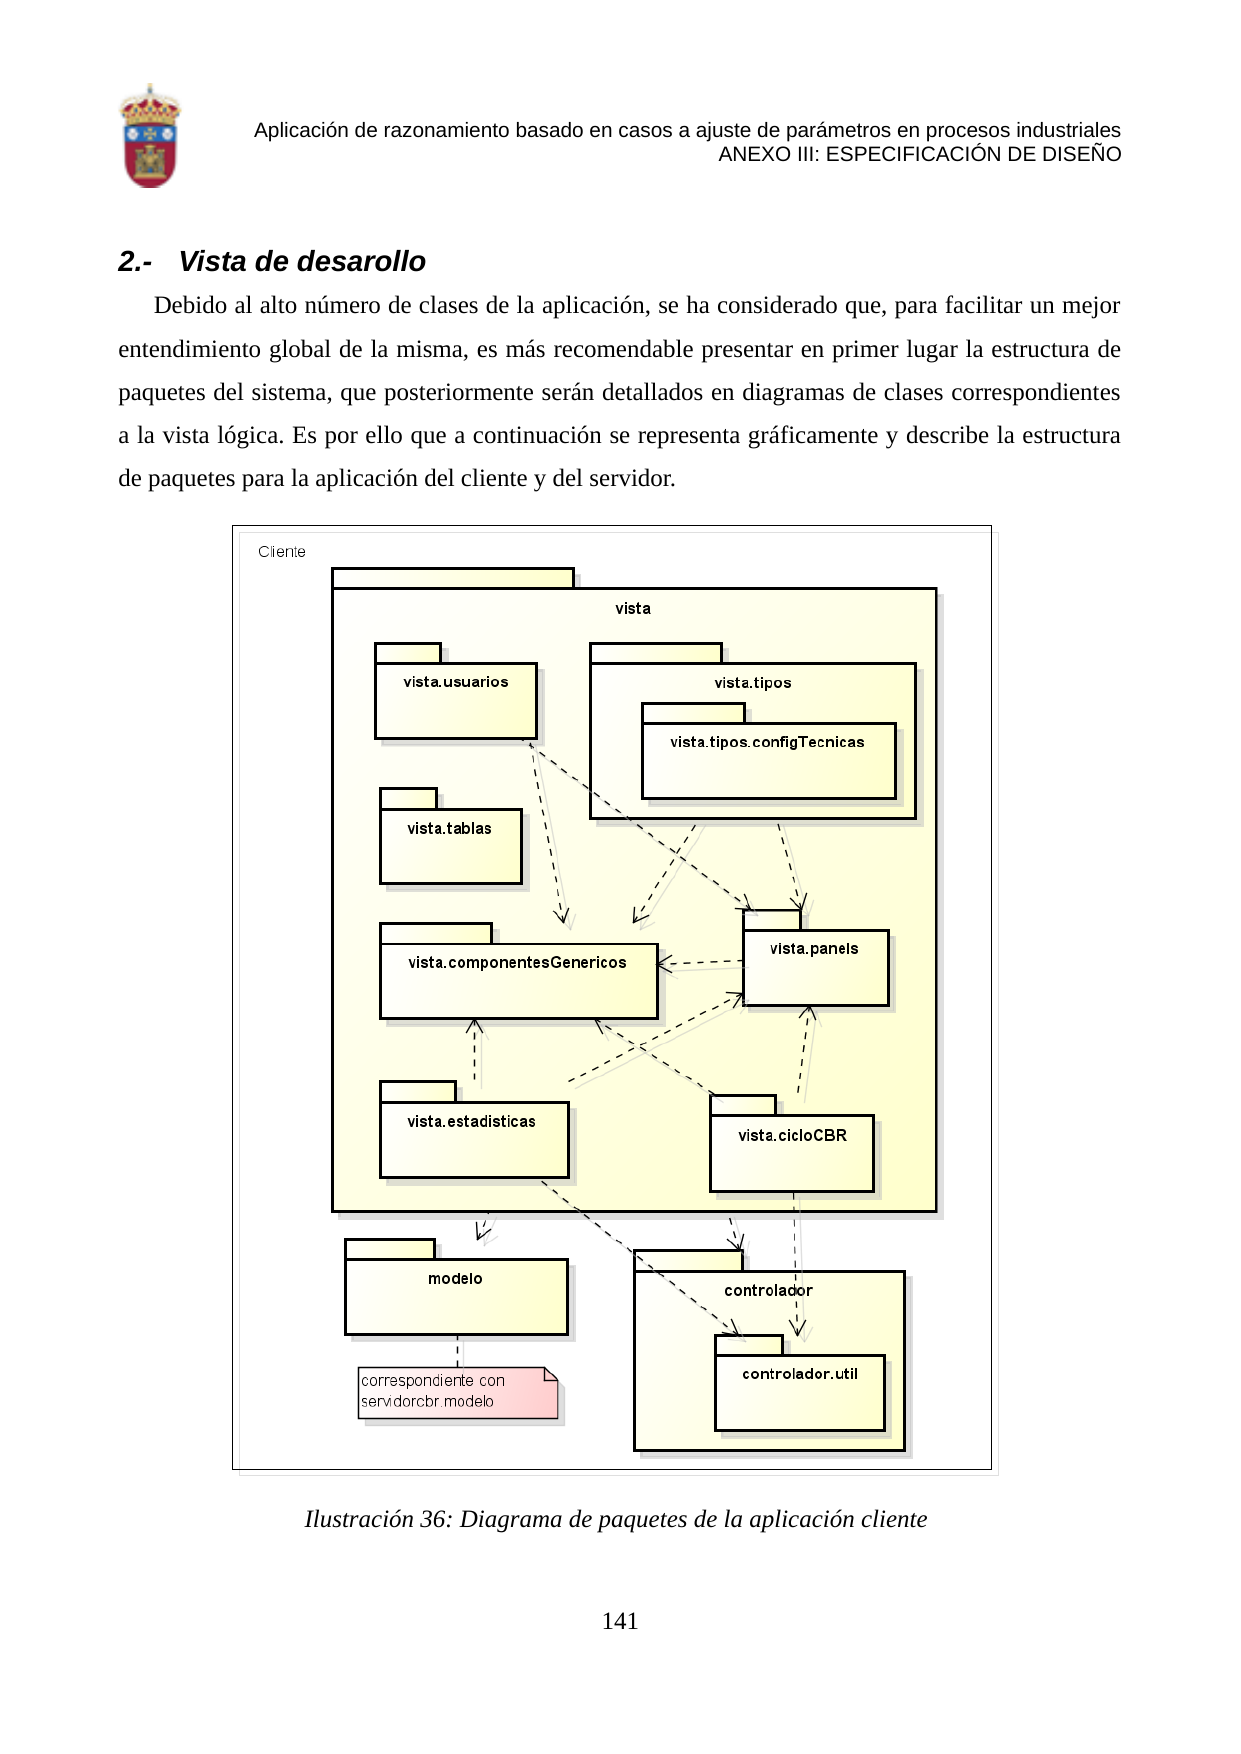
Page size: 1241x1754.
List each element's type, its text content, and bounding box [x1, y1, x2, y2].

subtitle Vista de desarollo [118, 244, 1122, 278]
picture [117, 83, 184, 188]
text Debido al alto número de clases de la aplicación, se ha considerado que, para facilitar un mejor entendimiento global de la misma, es más recomendable presentar en primer lugar la estructura de paquetes del sistema, que posteriormente serán detallados en diagramas de clases correspondientes a la vista lógica. Es por ello que a continuación se representa gráficamente y describe la estructura de paquetes para la aplicación del cliente y del servidor. [118, 291, 1122, 492]
picture [224, 516, 1009, 1505]
text Ilustración 36: Diagrama de paquetes de la aplicación cliente [186, 1505, 1048, 1533]
